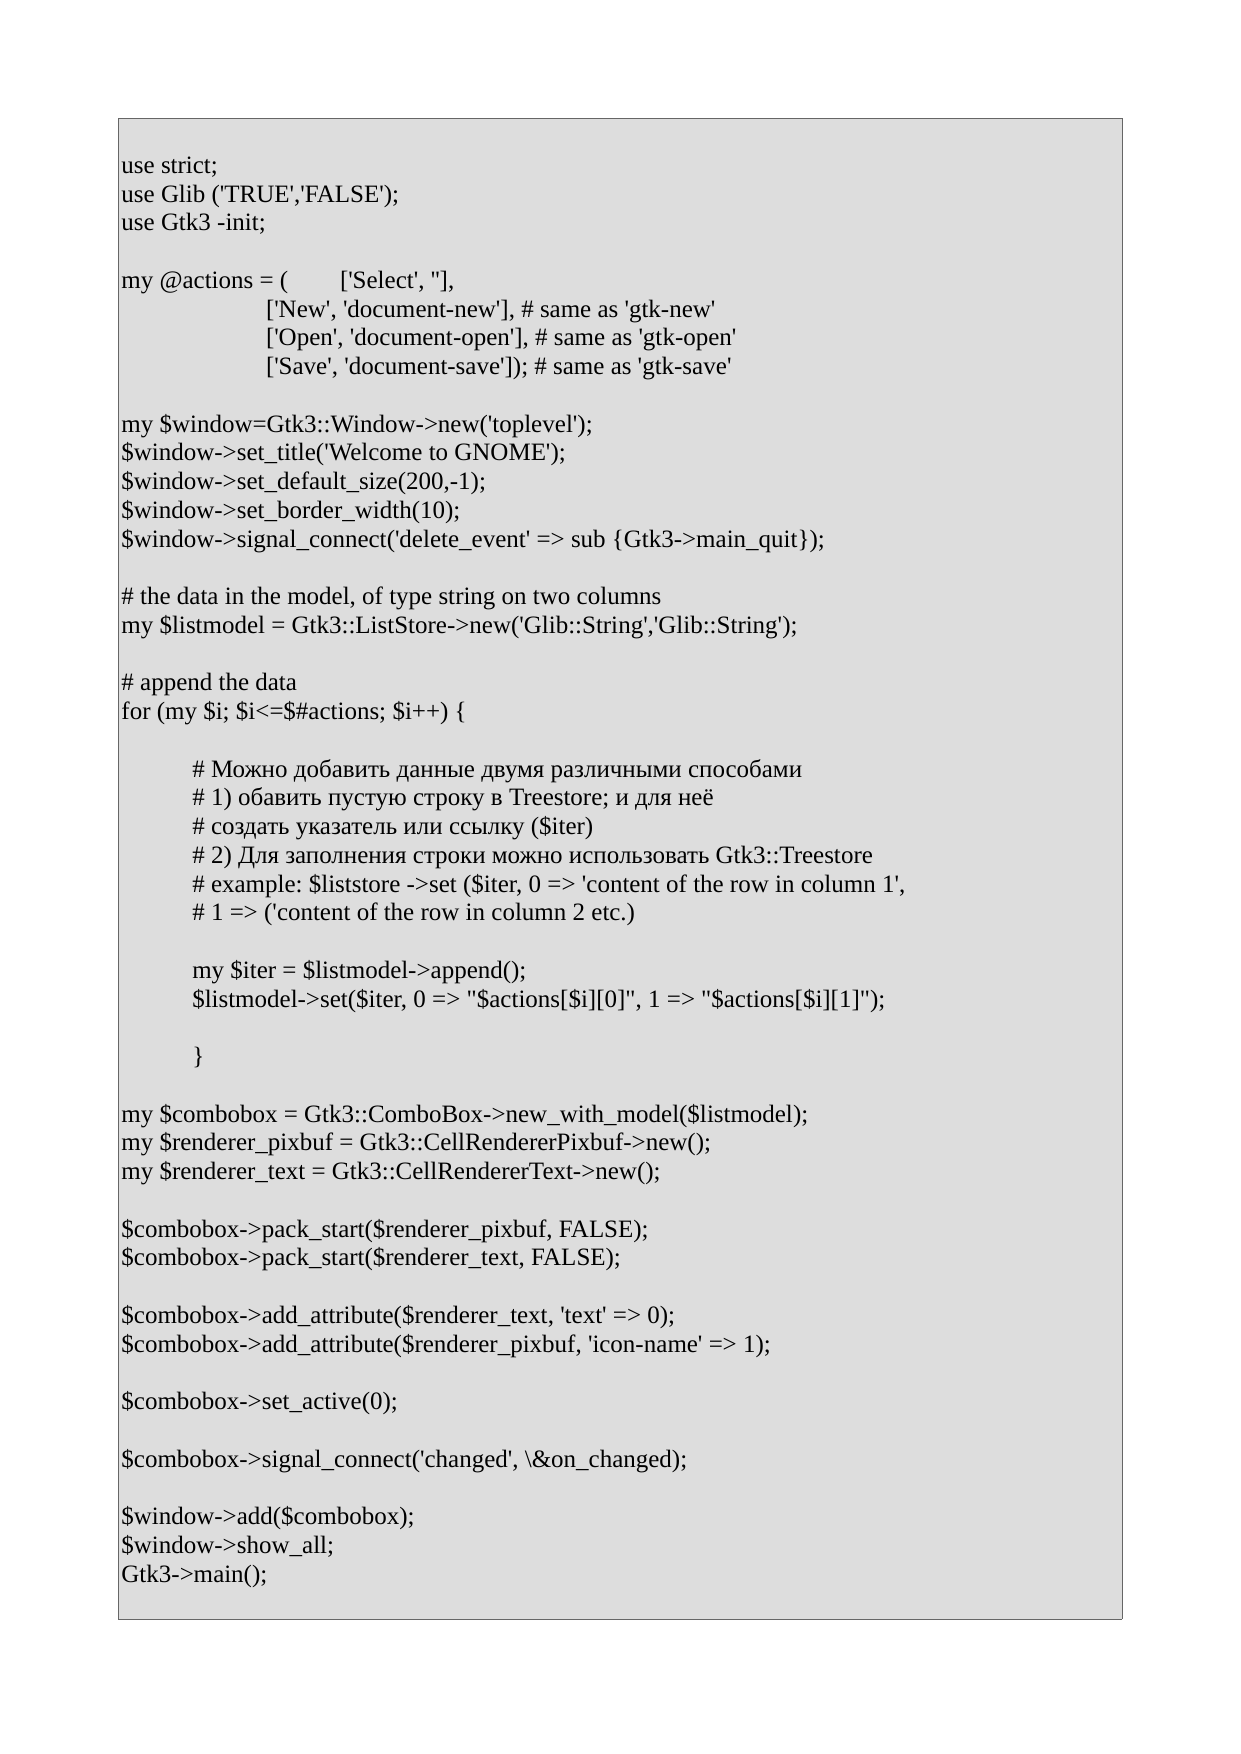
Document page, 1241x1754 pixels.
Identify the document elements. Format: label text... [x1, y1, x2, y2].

text ['Save', 'document-save']); # same as 'gtk-save' [119, 348, 1122, 377]
text ['New', 'document-new'], # same as 'gtk-new' [119, 291, 1122, 319]
text $combobox->pack_start($renderer_pixbuf, FALSE); [119, 1211, 1122, 1239]
text my $combobox = Gtk3::ComboBox->new_with_model($listmodel); [119, 1096, 1122, 1124]
text # 2) Для заполнения строки можно использовать Gtk3::Treestore [119, 837, 1122, 866]
text use strict; [119, 147, 1122, 176]
text $combobox->pack_start($renderer_text, FALSE); [119, 1239, 1122, 1268]
text # создать указатель или ссылку ($iter) [119, 808, 1122, 837]
text $window->set_title('Welcome to GNOME'); [119, 434, 1122, 463]
text use Gtk3 -init; [119, 204, 1122, 233]
text # 1) обавить пустую строку в Treestore; и для неё [119, 779, 1122, 808]
text # example: $liststore ->set ($iter, 0 => 'content of the row in column 1', [119, 866, 1122, 894]
text $combobox->add_attribute($renderer_pixbuf, 'icon-name' => 1); [119, 1326, 1122, 1354]
text } [119, 1038, 1122, 1067]
text # append the data [119, 664, 1122, 693]
text Gtk3->main(); [119, 1556, 1122, 1584]
text $window->set_border_width(10); [119, 492, 1122, 521]
text $window->add($combobox); [119, 1498, 1122, 1527]
text $combobox->signal_connect('changed', \&on_changed); [119, 1441, 1122, 1469]
text $listmodel->set($iter, 0 => "$actions[$i][0]", 1 => "$actions[$i][1]"); [119, 981, 1122, 1009]
text ['Open', 'document-open'], # same as 'gtk-open' [119, 319, 1122, 348]
text $combobox->add_attribute($renderer_text, 'text' => 0); [119, 1297, 1122, 1326]
text $combobox->set_active(0); [119, 1383, 1122, 1412]
text # Можно добавить данные двумя различными способами [119, 751, 1122, 779]
text my $renderer_pixbuf = Gtk3::CellRendererPixbuf->new(); [119, 1124, 1122, 1153]
text my $window=Gtk3::Window->new('toplevel'); [119, 406, 1122, 434]
text # the data in the model, of type string on two columns [119, 578, 1122, 607]
text # 1 => ('content of the row in column 2 etc.) [119, 894, 1122, 923]
text my @actions = ( ['Select', ''], [119, 262, 1122, 291]
text use Glib ('TRUE','FALSE'); [119, 176, 1122, 204]
text my $iter = $listmodel->append(); [119, 952, 1122, 981]
text $window->set_default_size(200,-1); [119, 463, 1122, 492]
text $window->signal_connect('delete_event' => sub {Gtk3->main_quit}); [119, 521, 1122, 549]
text my $renderer_text = Gtk3::CellRendererText->new(); [119, 1153, 1122, 1182]
text $window->show_all; [119, 1527, 1122, 1556]
text my $listmodel = Gtk3::ListStore->new('Glib::String','Glib::String'); [119, 607, 1122, 636]
text for (my $i; $i<=$#actions; $i++) { [119, 693, 1122, 722]
